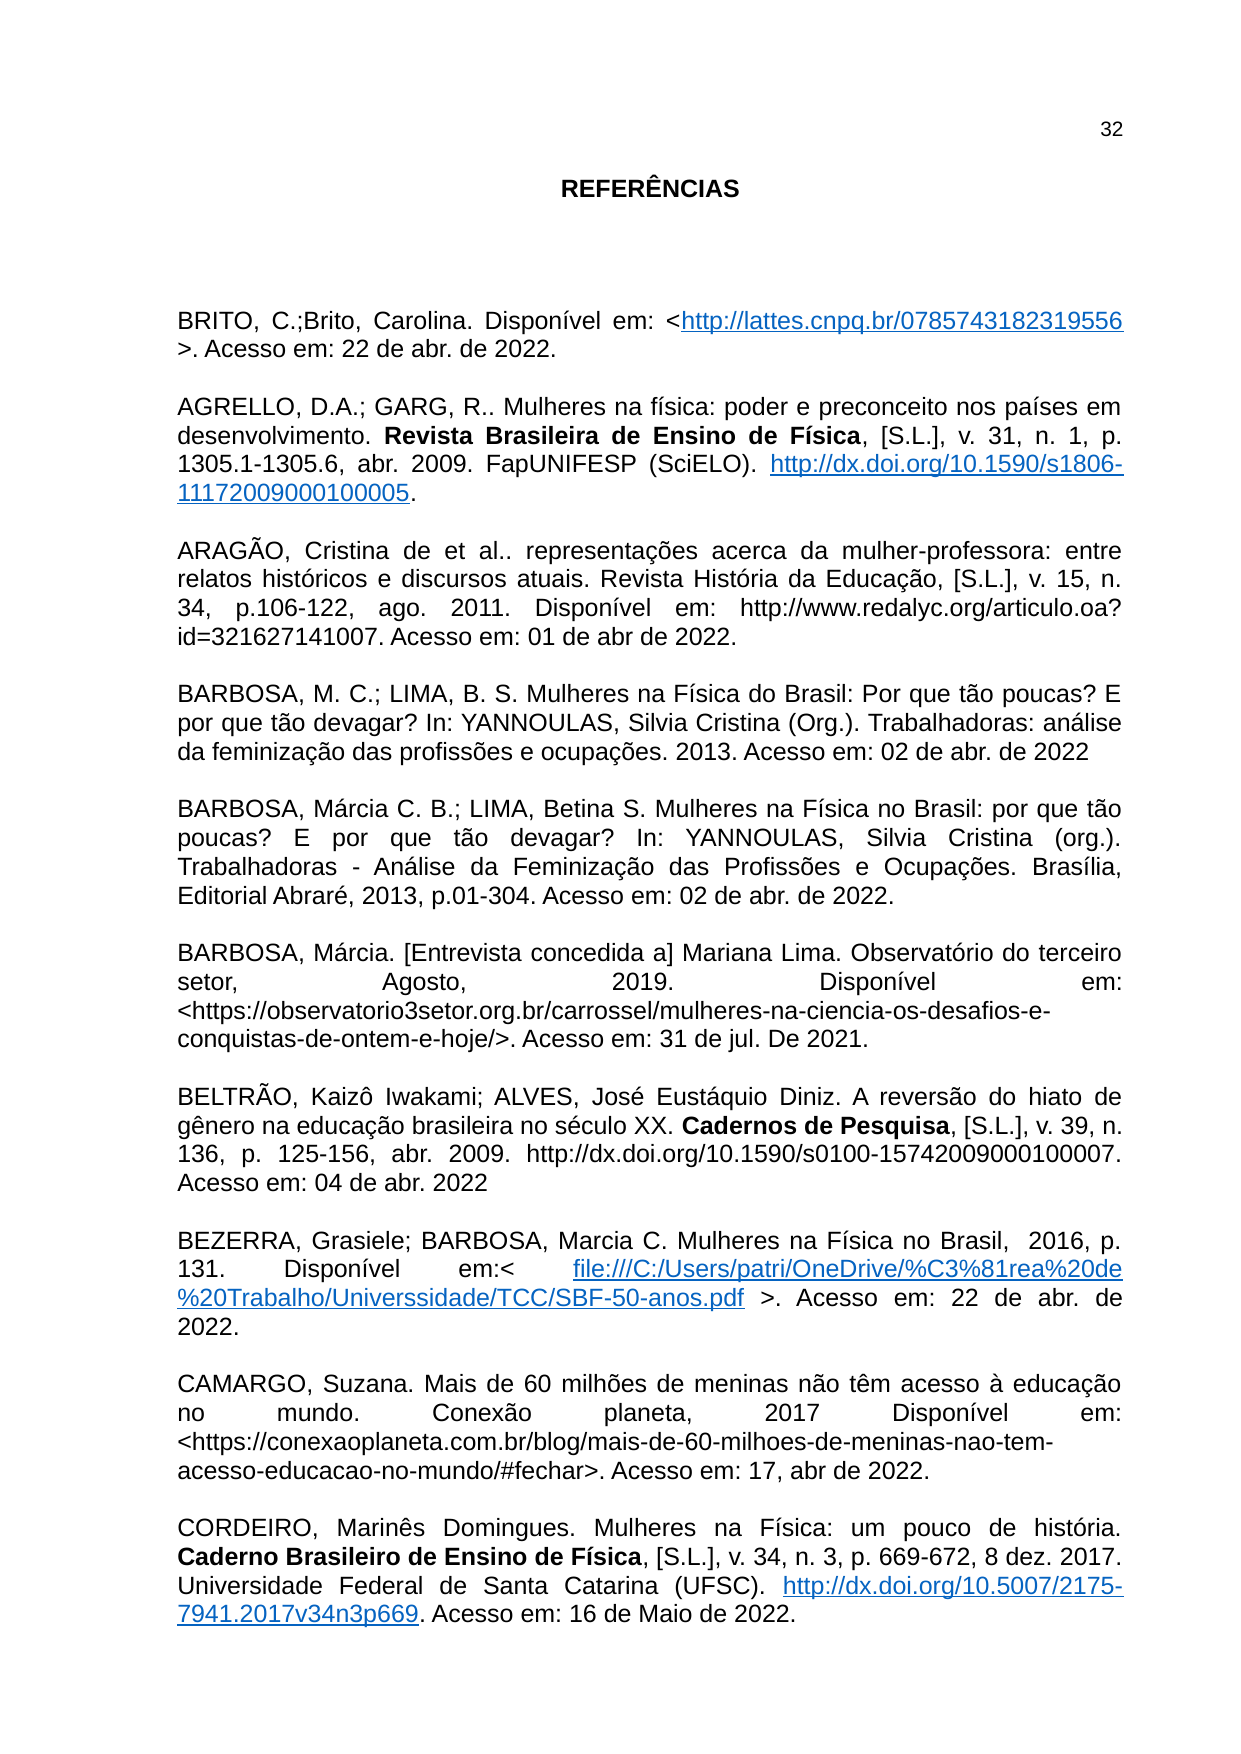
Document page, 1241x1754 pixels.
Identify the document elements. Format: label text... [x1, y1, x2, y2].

text BARBOSA, Márcia C. B.; LIMA, Betina S. Mulheres na Física no Brasil: por que tão poucas? E por que tão devagar? In: YANNOULAS, Silvia Cristina (org.). Trabalhadoras - Análise da Feminização das Profissões e Ocupações. Brasília, Editorial Abraré, 2013, p.01-304. Acesso em: 02 de abr. de 2022. [177, 794, 1123, 909]
text AGRELLO, D.A.; GARG, R.. Mulheres na física: poder e preconceito nos países em desenvolvimento. Revista Brasileira de Ensino de Física, [S.L.], v. 31, n. 1, p. 1305.1-1305.6, abr. 2009. FapUNIFESP (SciELO). http://dx.doi.org/10.1590/s1806-11172009000100005. [177, 392, 1123, 507]
text CORDEIRO, Marinês Domingues. Mulheres na Física: um pouco de história. Caderno Brasileiro de Ensino de Física, [S.L.], v. 34, n. 3, p. 669-672, 8 dez. 2017. Universidade Federal de Santa Catarina (UFSC). http://dx.doi.org/10.5007/2175-7941.2017v34n3p669. Acesso em: 16 de Maio de 2022. [177, 1513, 1123, 1628]
text CAMARGO, Suzana. Mais de 60 milhões de meninas não têm acesso à educação no mundo. Conexão planeta, 2017 Disponível em: <https://conexaoplaneta.com.br/blog/mais-de-60-milhoes-de-meninas-nao-tem-acesso-educacao-no-mundo/#fechar>. Acesso em: 17, abr de 2022. [177, 1369, 1123, 1484]
text BELTRÃO, Kaizô Iwakami; ALVES, José Eustáquio Diniz. A reversão do hiato de gênero na educação brasileira no século XX. Cadernos de Pesquisa, [S.L.], v. 39, n. 136, p. 125-156, abr. 2009. http://dx.doi.org/10.1590/s0100-15742009000100007. Acesso em: 04 de abr. 2022 [177, 1082, 1123, 1197]
text ARAGÃO, Cristina de et al.. representações acerca da mulher-professora: entre relatos históricos e discursos atuais. Revista História da Educação, [S.L.], v. 15, n. 34, p.106-122, ago. 2011. Disponível em: http://www.redalyc.org/articulo.oa?id=321627141007. Acesso em: 01 de abr de 2022. [177, 536, 1123, 651]
text BEZERRA, Grasiele; BARBOSA, Marcia C. Mulheres na Física no Brasil, 2016, p. 131. Disponível em:< file:///C:/Users/patri/OneDrive/%C3%81rea%20de%20Trabalho/Universsidade/TCC/SBF-50-anos.pdf >. Acesso em: 22 de abr. de 2022. [177, 1226, 1123, 1341]
subtitle Referências [177, 174, 1123, 203]
text BRITO, C.;Brito, Carolina. Disponível em: <http://lattes.cnpq.br/0785743182319556 >. Acesso em: 22 de abr. de 2022. [177, 306, 1123, 363]
text BARBOSA, M. C.; LIMA, B. S. Mulheres na Física do Brasil: Por que tão poucas? E por que tão devagar? In: YANNOULAS, Silvia Cristina (Org.). Trabalhadoras: análise da feminização das profissões e ocupações. 2013. Acesso em: 02 de abr. de 2022 [177, 679, 1123, 766]
text BARBOSA, Márcia. [Entrevista concedida a] Mariana Lima. Observatório do terceiro setor, Agosto, 2019. Disponível em: <https://observatorio3setor.org.br/carrossel/mulheres-na-ciencia-os-desafios-e-conquistas-de-ontem-e-hoje/>. Acesso em: 31 de jul. De 2021. [177, 938, 1123, 1053]
